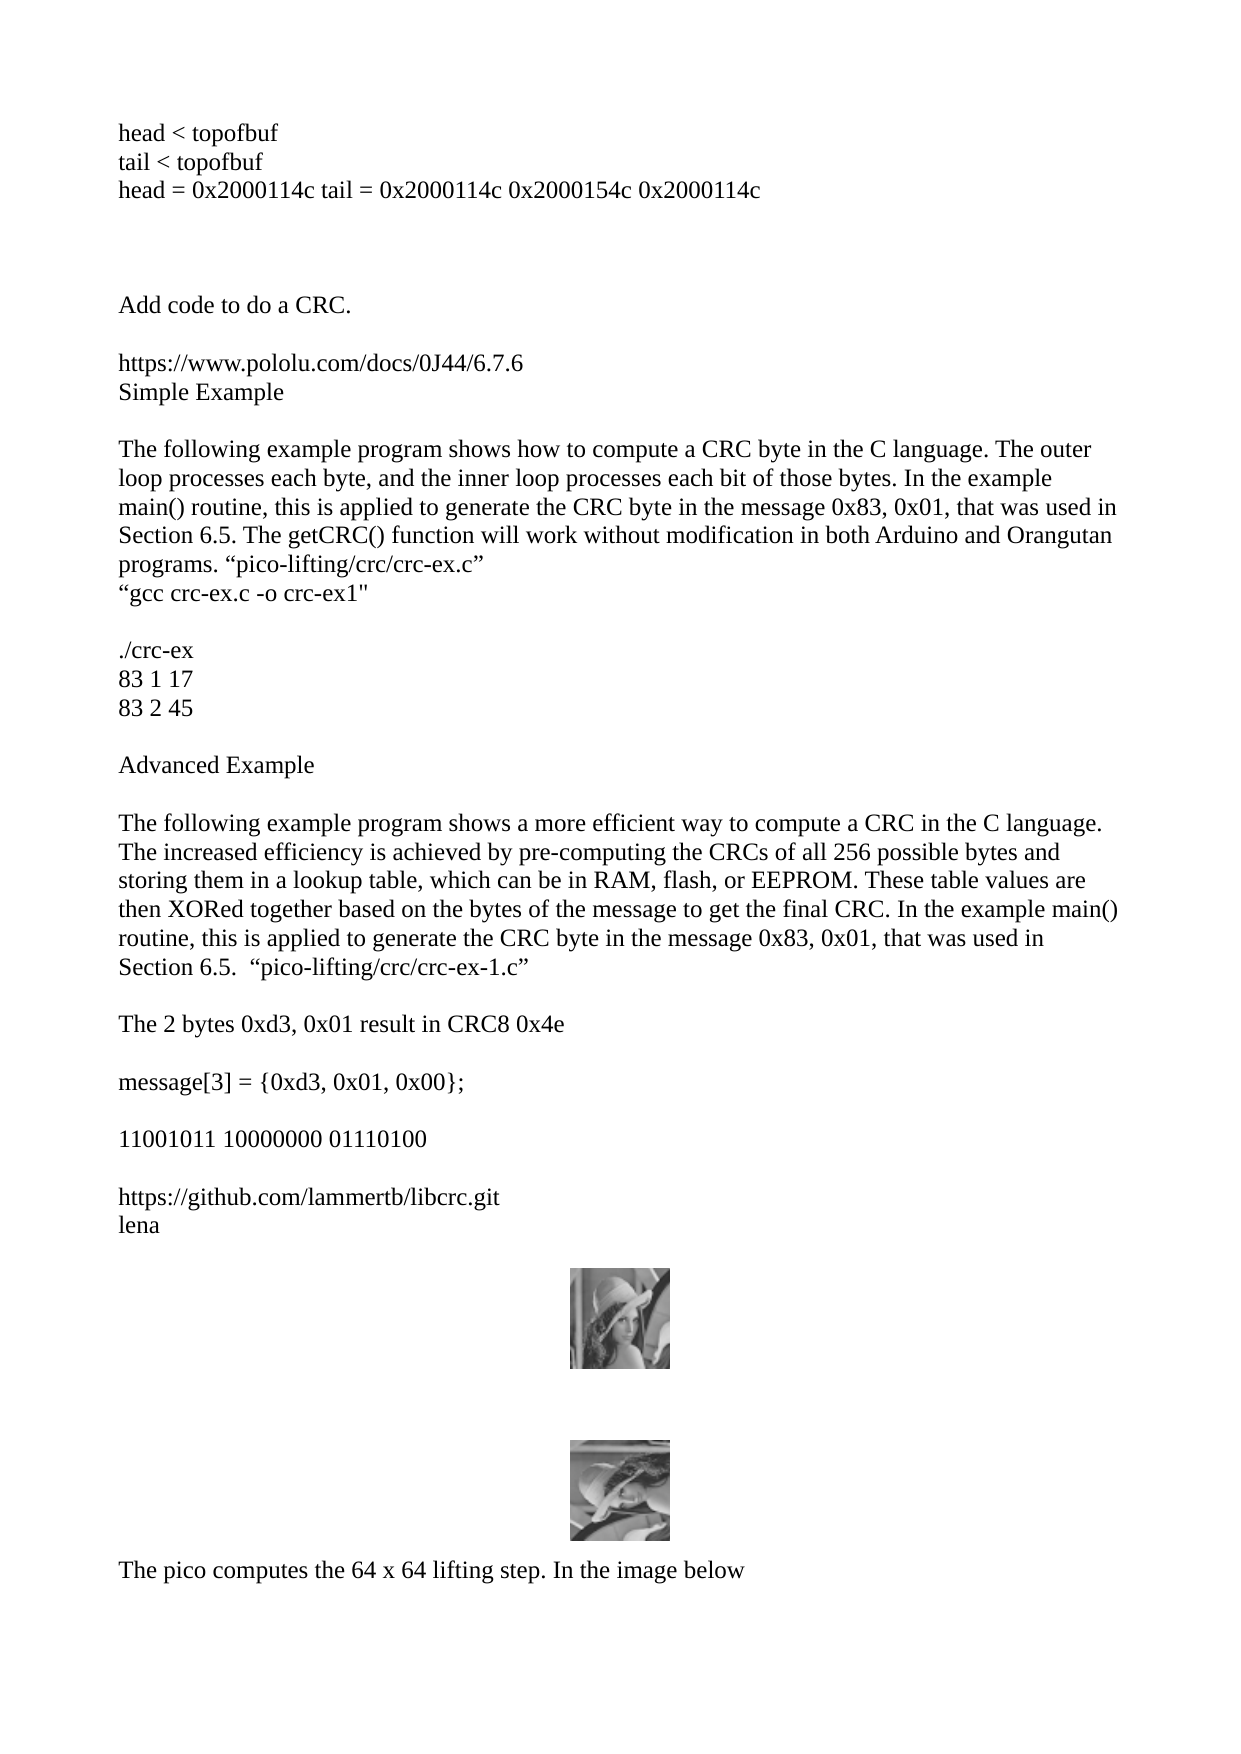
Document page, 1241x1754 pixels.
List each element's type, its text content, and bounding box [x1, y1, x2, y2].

text 83 2 45 [118, 693, 1122, 722]
text Add code to do a CRC. [118, 291, 1122, 319]
text message[3] = {0xd3, 0x01, 0x00}; [118, 1067, 1122, 1096]
text https://github.com/lammertb/libcrc.git [118, 1182, 1122, 1211]
text head = 0x2000114c tail = 0x2000114c 0x2000154c 0x2000114c [118, 176, 1122, 204]
text The pico computes the 64 x 64 lifting step. In the image below [118, 1556, 1122, 1584]
text The following example program shows how to compute a CRC byte in the C language. The outer loop processes each byte, and the inner loop processes each bit of those bytes. In the example main() routine, this is applied to generate the CRC byte in the message 0x83, 0x01, that was used in Section 6.5. The getCRC() function will work without modification in both Arduino and Orangutan programs. “pico-lifting/crc/crc-ex.c” [118, 434, 1122, 578]
text The following example program shows a more efficient way to compute a CRC in the C language. The increased efficiency is achieved by pre-computing the CRCs of all 256 possible bytes and storing them in a lookup table, which can be in RAM, flash, or EEPROM. These table values are then XORed together based on the bytes of the message to get the final CRC. In the example main() routine, this is applied to generate the CRC byte in the message 0x83, 0x01, that was used in Section 6.5. “pico-lifting/crc/crc-ex-1.c” [118, 808, 1122, 981]
text tail < topofbuf [118, 147, 1122, 176]
text Simple Example [118, 377, 1122, 406]
text “gcc crc-ex.c -o crc-ex1" [118, 578, 1122, 607]
picture [570, 1440, 670, 1541]
text head < topofbuf [118, 118, 1122, 147]
text 11001011 10000000 01110100 [118, 1124, 1122, 1153]
text The 2 bytes 0xd3, 0x01 result in CRC8 0x4e [118, 1009, 1122, 1038]
text Advanced Example [118, 751, 1122, 779]
picture [570, 1268, 670, 1369]
text https://www.pololu.com/docs/0J44/6.7.6 [118, 348, 1122, 377]
text 83 1 17 [118, 664, 1122, 693]
text ./crc-ex [118, 636, 1122, 664]
text lena [118, 1211, 1122, 1239]
